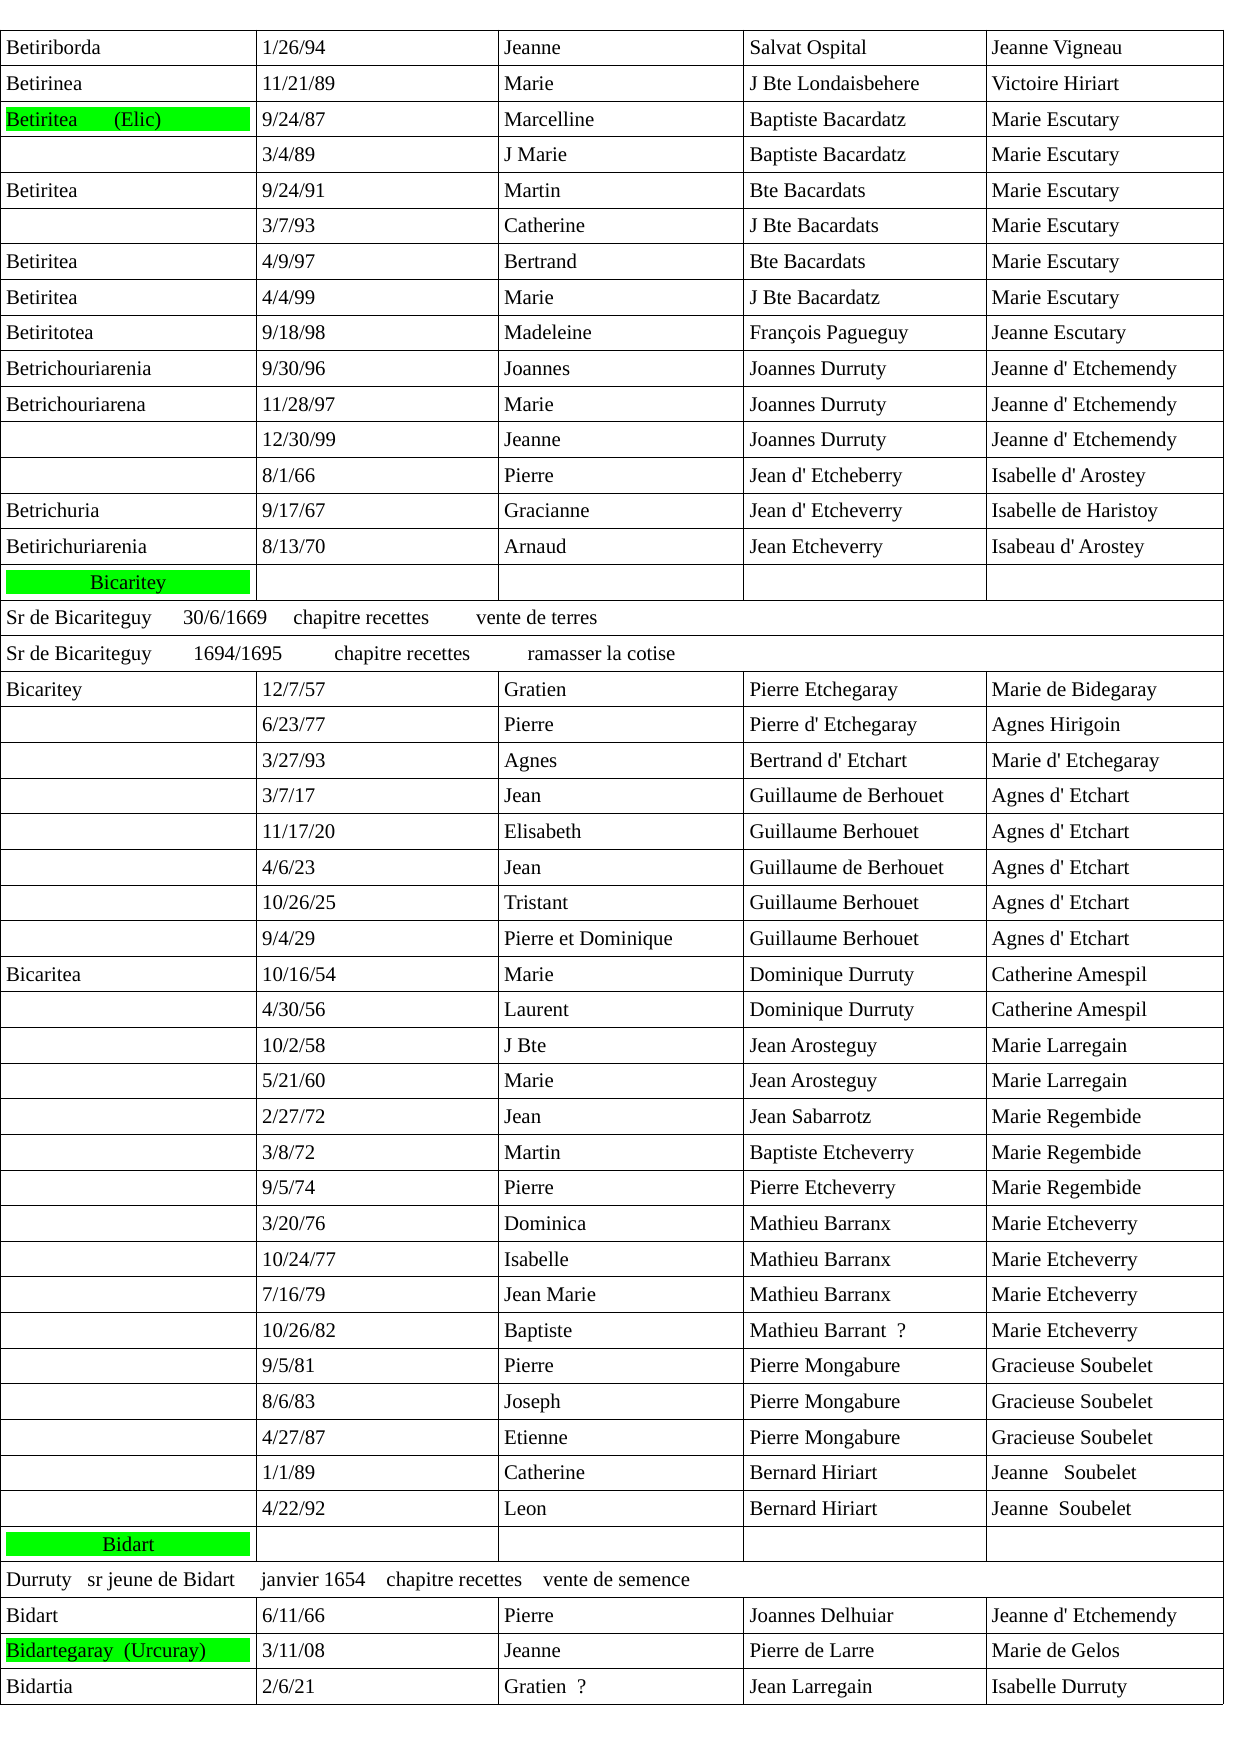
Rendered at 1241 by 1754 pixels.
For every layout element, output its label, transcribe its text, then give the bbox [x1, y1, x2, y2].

table_cell 27/04/1887 [257, 1420, 498, 1454]
table_cell [1, 992, 256, 1027]
table_cell Bicaritey [1, 565, 256, 599]
table_cell 17/09/1767 [257, 494, 498, 528]
table_cell [744, 1527, 986, 1561]
table_cell 11/06/1666 [257, 1598, 498, 1633]
table_cell Martin [499, 1135, 743, 1169]
table_cell 30/04/1856 [257, 992, 498, 1027]
table_cell Martin [499, 173, 743, 208]
table_cell Marie Larregain [987, 1028, 1223, 1063]
table_cell [1, 886, 256, 920]
table_cell Guillaume de Berhouet [744, 850, 986, 884]
table_cell Bertrand [499, 244, 743, 279]
table_cell Bicaritea [1, 957, 256, 991]
table_cell Jean Arosteguy [744, 1064, 986, 1098]
table_cell 24/09/1891 [257, 173, 498, 208]
table_cell Bte Bacardats [744, 173, 986, 208]
table_cell Pierre [499, 1171, 743, 1205]
table_cell [1, 707, 256, 742]
table_cell Marcelline [499, 102, 743, 136]
table_cell Marie Regembide [987, 1099, 1223, 1134]
table_cell Bidart [1, 1527, 256, 1561]
table_cell [1, 1242, 256, 1276]
table_cell 07/03/1717 [257, 779, 498, 813]
table_cell [1, 209, 256, 243]
table_cell Marie d' Etchegaray [987, 743, 1223, 778]
table_cell Jean [499, 1099, 743, 1134]
table_cell Marie Etcheverry [987, 1277, 1223, 1312]
table_cell Jean Arosteguy [744, 1028, 986, 1063]
table_cell 11/03/1708 [257, 1634, 498, 1668]
table_cell Betrichouriarenia [1, 351, 256, 386]
table_cell Jean d' Etcheberry [744, 458, 986, 493]
table_cell Catherine Amespil [987, 992, 1223, 1027]
table_cell Joannes Durruty [744, 387, 986, 421]
table_cell Pierre [499, 458, 743, 493]
table_cell [257, 1527, 498, 1561]
table_cell 17/11/1720 [257, 814, 498, 849]
table_cell [1, 1456, 256, 1490]
table_cell 18/09/1898 [257, 316, 498, 350]
table_cell 06/02/1721 [257, 1669, 498, 1704]
table_cell Sr de Bicariteguy 1694/1695 chapitre recettes ramasser la cotise [1, 636, 1223, 671]
table_cell 23/06/1677 [257, 707, 498, 742]
table_cell Mathieu Barranx [744, 1242, 986, 1276]
table_cell Marie [499, 387, 743, 421]
table_cell Marie Escutary [987, 102, 1223, 136]
table_cell 16/07/1879 [257, 1277, 498, 1312]
table_cell Marie Etcheverry [987, 1206, 1223, 1241]
table_cell Jean Sabarrotz [744, 1099, 986, 1134]
table_cell Pierre [499, 707, 743, 742]
table_cell J Bte Bacardatz [744, 280, 986, 314]
table_cell 07/12/1657 [257, 672, 498, 706]
table_cell 07/03/1893 [257, 209, 498, 243]
table_cell 24/10/1877 [257, 1242, 498, 1276]
table_cell Catherine Amespil [987, 957, 1223, 991]
table_cell 21/11/1889 [257, 66, 498, 101]
table_cell Gratien ? [499, 1669, 743, 1704]
table_cell Marie [499, 1064, 743, 1098]
table_cell Jeanne d' Etchemendy [987, 422, 1223, 457]
table_cell [1, 779, 256, 813]
table_cell 26/10/1725 [257, 886, 498, 920]
table_cell [1, 1135, 256, 1169]
table_cell Betrichouriarena [1, 387, 256, 421]
table_cell [1, 137, 256, 172]
table_cell 05/09/1881 [257, 1349, 498, 1383]
table_cell Betirinea [1, 66, 256, 101]
table_cell Guillaume Berhouet [744, 814, 986, 849]
table_cell Pierre Mongabure [744, 1420, 986, 1454]
table_cell Dominique Durruty [744, 957, 986, 991]
table_cell Jeanne [499, 1634, 743, 1668]
table_cell [1, 422, 256, 457]
table_cell Jeanne [499, 31, 743, 65]
table_cell 05/09/1874 [257, 1171, 498, 1205]
table_cell Baptiste Bacardatz [744, 102, 986, 136]
table_cell Bernard Hiriart [744, 1491, 986, 1526]
table_cell Jean Etcheverry [744, 529, 986, 564]
table_cell Bidart [1, 1598, 256, 1633]
table_cell [1, 1171, 256, 1205]
table_cell Jeanne Escutary [987, 316, 1223, 350]
table_cell Joannes [499, 351, 743, 386]
table_cell Dominica [499, 1206, 743, 1241]
table_cell 22/04/1892 [257, 1491, 498, 1526]
table_cell Mathieu Barrant ? [744, 1313, 986, 1348]
table_cell 26/01/1894 [257, 31, 498, 65]
table_cell Jeanne Vigneau [987, 31, 1223, 65]
table_cell Jeanne [499, 422, 743, 457]
table_cell [1, 814, 256, 849]
table_cell Isabelle Durruty [987, 1669, 1223, 1704]
table_cell Dominique Durruty [744, 992, 986, 1027]
table_cell Tristant [499, 886, 743, 920]
table_cell 01/08/1766 [257, 458, 498, 493]
table_cell 24/09/1887 [257, 102, 498, 136]
table_cell Isabelle de Haristoy [987, 494, 1223, 528]
table_cell Marie [499, 957, 743, 991]
table_cell Marie Etcheverry [987, 1313, 1223, 1348]
table_cell Marie Larregain [987, 1064, 1223, 1098]
table_cell Agnes Hirigoin [987, 707, 1223, 742]
table_cell Jean [499, 779, 743, 813]
table_cell Agnes d' Etchart [987, 921, 1223, 956]
table_cell Guillaume Berhouet [744, 886, 986, 920]
table_cell Bicaritey [1, 672, 256, 706]
table_cell 06/08/1883 [257, 1384, 498, 1419]
table_cell Baptiste Etcheverry [744, 1135, 986, 1169]
table_cell Baptiste Bacardatz [744, 137, 986, 172]
table_cell [499, 1527, 743, 1561]
table_cell Madeleine [499, 316, 743, 350]
table_cell [744, 565, 986, 599]
table_cell [257, 565, 498, 599]
table_cell Betiritea [1, 173, 256, 208]
table_cell Jean d' Etcheverry [744, 494, 986, 528]
table_cell Joannes Delhuiar [744, 1598, 986, 1633]
table_cell Pierre de Larre [744, 1634, 986, 1668]
table_cell Marie Escutary [987, 137, 1223, 172]
table_cell Agnes d' Etchart [987, 814, 1223, 849]
table_cell Joannes Durruty [744, 422, 986, 457]
table_cell Pierre [499, 1349, 743, 1383]
table_cell Baptiste [499, 1313, 743, 1348]
table_cell [1, 1277, 256, 1312]
table_cell [1, 1028, 256, 1063]
table_cell Arnaud [499, 529, 743, 564]
table_cell J Bte Londaisbehere [744, 66, 986, 101]
table_cell 30/12/1699 [257, 422, 498, 457]
table_cell [1, 1420, 256, 1454]
table_cell Pierre Mongabure [744, 1384, 986, 1419]
table_cell Pierre d' Etchegaray [744, 707, 986, 742]
table_cell J Bte Bacardats [744, 209, 986, 243]
table_cell Isabeau d' Arostey [987, 529, 1223, 564]
table_cell [1, 1099, 256, 1134]
table_cell [1, 921, 256, 956]
table_cell Durruty sr jeune de Bidart janvier 1654 chapitre recettes vente de semence [1, 1562, 1223, 1597]
table_cell 06/04/1723 [257, 850, 498, 884]
table_cell 04/09/1729 [257, 921, 498, 956]
table_cell 27/03/1693 [257, 743, 498, 778]
table_cell J Marie [499, 137, 743, 172]
table_cell 26/10/1882 [257, 1313, 498, 1348]
table_cell Victoire Hiriart [987, 66, 1223, 101]
table_cell Marie Regembide [987, 1135, 1223, 1169]
table_cell 16/10/1854 [257, 957, 498, 991]
table_cell [1, 1384, 256, 1419]
table_cell Joseph [499, 1384, 743, 1419]
table_cell Agnes d' Etchart [987, 850, 1223, 884]
table_cell Jeanne d' Etchemendy [987, 1598, 1223, 1633]
table_cell [1, 1349, 256, 1383]
table_cell [1, 743, 256, 778]
table_cell Betiriborda [1, 31, 256, 65]
table_cell Pierre et Dominique [499, 921, 743, 956]
table_cell Pierre [499, 1598, 743, 1633]
table_cell Bidartia [1, 1669, 256, 1704]
table_cell Bertrand d' Etchart [744, 743, 986, 778]
table_cell 04/03/1889 [257, 137, 498, 172]
table_cell Agnes d' Etchart [987, 886, 1223, 920]
table_cell Pierre Etcheverry [744, 1171, 986, 1205]
table_cell Marie Escutary [987, 244, 1223, 279]
table_cell Jeanne Soubelet [987, 1456, 1223, 1490]
table_cell Gracieuse Soubelet [987, 1349, 1223, 1383]
table_cell Pierre Etchegaray [744, 672, 986, 706]
table_cell Laurent [499, 992, 743, 1027]
table_cell 01/01/1889 [257, 1456, 498, 1490]
table_cell Gratien [499, 672, 743, 706]
table_cell Isabelle d' Arostey [987, 458, 1223, 493]
table_cell Joannes Durruty [744, 351, 986, 386]
table_cell Leon [499, 1491, 743, 1526]
table_cell 13/08/1770 [257, 529, 498, 564]
table_cell 04/04/1899 [257, 280, 498, 314]
table_cell Marie de Bidegaray [987, 672, 1223, 706]
table_cell Marie [499, 66, 743, 101]
table_cell 27/02/1872 [257, 1099, 498, 1134]
table_cell 28/11/1697 [257, 387, 498, 421]
table_cell [987, 1527, 1223, 1561]
table_cell Marie Etcheverry [987, 1242, 1223, 1276]
table_cell Agnes d' Etchart [987, 779, 1223, 813]
table_cell Bernard Hiriart [744, 1456, 986, 1490]
table_cell Jeanne d' Etchemendy [987, 351, 1223, 386]
table_cell [1, 1206, 256, 1241]
table_cell [1, 1313, 256, 1348]
table_cell Isabelle [499, 1242, 743, 1276]
table_cell Mathieu Barranx [744, 1206, 986, 1241]
table_cell [1, 1491, 256, 1526]
table_cell Marie Escutary [987, 173, 1223, 208]
table_cell Marie de Gelos [987, 1634, 1223, 1668]
table_cell Salvat Ospital [744, 31, 986, 65]
table_cell Sr de Bicariteguy 30/6/1669 chapitre recettes vente de terres [1, 601, 1223, 635]
table_cell Jeanne d' Etchemendy [987, 387, 1223, 421]
table_cell Jean Larregain [744, 1669, 986, 1704]
table_cell 30/09/1696 [257, 351, 498, 386]
table_cell Jean Marie [499, 1277, 743, 1312]
table_cell 20/03/1876 [257, 1206, 498, 1241]
table_cell Catherine [499, 1456, 743, 1490]
table_cell François Pagueguy [744, 316, 986, 350]
table_cell Catherine [499, 209, 743, 243]
table_cell Mathieu Barranx [744, 1277, 986, 1312]
table_cell 21/05/1860 [257, 1064, 498, 1098]
table_cell Betiritea [1, 280, 256, 314]
table_cell Betiritea (Elic) [1, 102, 256, 136]
table_cell [499, 565, 743, 599]
table_cell 08/03/1872 [257, 1135, 498, 1169]
table_cell Betirichuriarenia [1, 529, 256, 564]
table_cell J Bte [499, 1028, 743, 1063]
table_cell Gracieuse Soubelet [987, 1384, 1223, 1419]
table_cell Bte Bacardats [744, 244, 986, 279]
table_cell Jean [499, 850, 743, 884]
table_cell [987, 565, 1223, 599]
table_cell 02/10/1858 [257, 1028, 498, 1063]
table_cell [1, 1064, 256, 1098]
table_cell Guillaume Berhouet [744, 921, 986, 956]
table_cell Agnes [499, 743, 743, 778]
table_cell Marie [499, 280, 743, 314]
table_cell Pierre Mongabure [744, 1349, 986, 1383]
table_cell [1, 850, 256, 884]
table_cell Betrichuria [1, 494, 256, 528]
table_cell Gracieuse Soubelet [987, 1420, 1223, 1454]
table_cell Marie Regembide [987, 1171, 1223, 1205]
table_cell Elisabeth [499, 814, 743, 849]
table_cell Gracianne [499, 494, 743, 528]
table_cell Guillaume de Berhouet [744, 779, 986, 813]
table_cell 09/04/1897 [257, 244, 498, 279]
table_cell Marie Escutary [987, 280, 1223, 314]
table_cell Etienne [499, 1420, 743, 1454]
table_cell Bidartegaray (Urcuray) [1, 1634, 256, 1668]
table_cell Betiritea [1, 244, 256, 279]
table_cell Marie Escutary [987, 209, 1223, 243]
table_cell Jeanne Soubelet [987, 1491, 1223, 1526]
table_cell Betiritotea [1, 316, 256, 350]
table_cell [1, 458, 256, 493]
